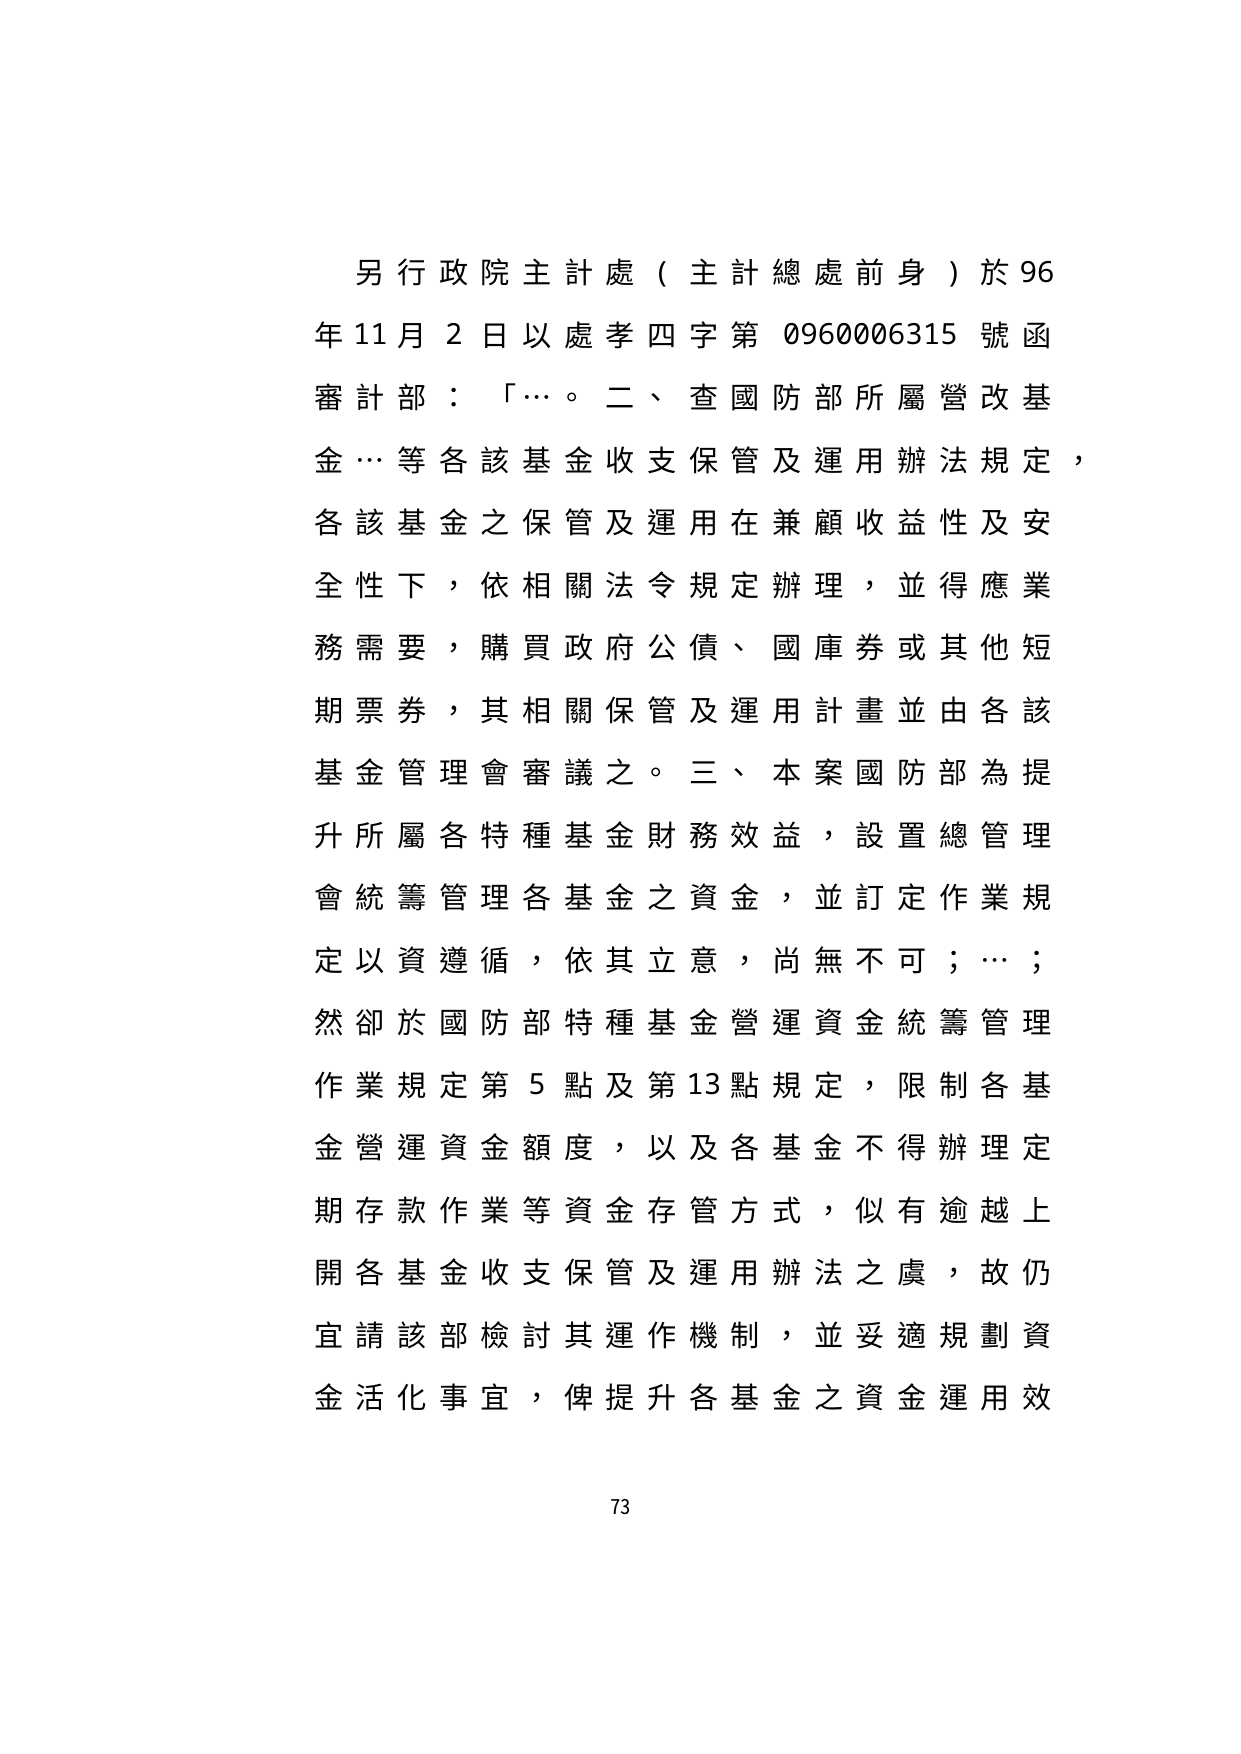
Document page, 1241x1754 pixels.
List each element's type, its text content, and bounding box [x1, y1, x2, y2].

text 另行政院主計處(主計總處前身)於96年11月2日以處孝四字第0960006315號函審計部：「…。二、查國防部所屬營改基金…等各該基金收支保管及運用辦法規定，各該基金之保管及運用在兼顧收益性及安全性下，依相關法令規定辦理，並得應業務需要，購買政府公債、國庫券或其他短期票券，其相關保管及運用計畫並由各該基金管理會審議之。三、本案國防部為提升所屬各特種基金財務效益，設置總管理會統籌管理各基金之資金，並訂定作業規定以資遵循，依其立意，尚無不可；…；然卻於國防部特種基金營運資金統籌管理作業規定第5點及第13點規定，限制各基金營運資金額度，以及各基金不得辦理定期存款作業等資金存管方式，似有逾越上開各基金收支保管及運用辦法之虞，故仍宜請該部檢討其運作機制，並妥適規劃資金活化事宜，俾提升各基金之資金運用效益。」 [271, 229, 1058, 1417]
